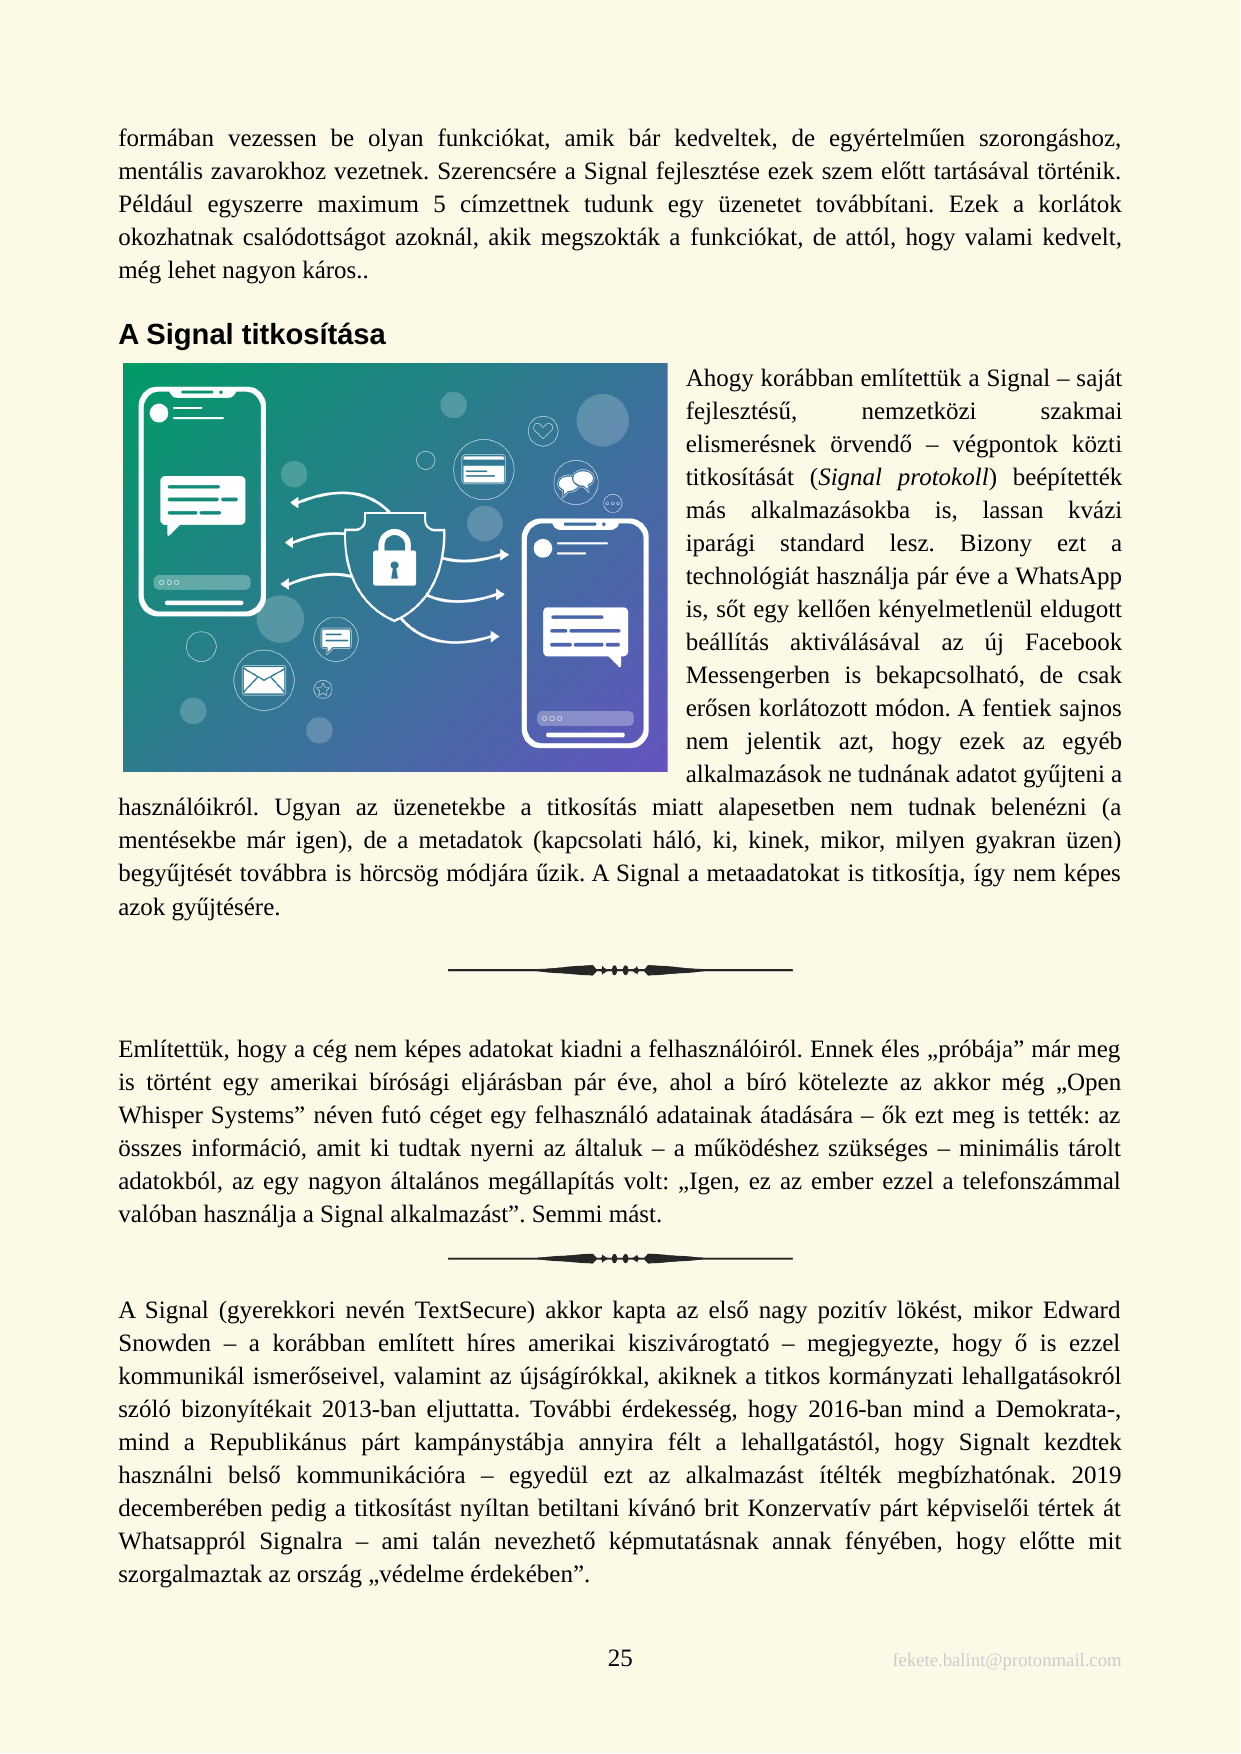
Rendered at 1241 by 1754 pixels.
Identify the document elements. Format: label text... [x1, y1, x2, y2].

subtitle A Signal titkosítása [118, 317, 1122, 351]
text Említettük, hogy a cég nem képes adatokat kiadni a felhasználóiról. Ennek éles „próbája” már meg is történt egy amerikai bírósági eljárásban pár éve, ahol a bíró kötelezte az akkor még „Open Whisper Systems” néven futó céget egy felhasználó adatainak átadására – ők ezt meg is tették: az összes információ, amit ki tudtak nyerni az általuk – a működéshez szükséges – minimális tárolt adatokból, az egy nagyon általános megállapítás volt: „Igen, ez az ember ezzel a telefonszámmal valóban használja a Signal alkalmazást”. Semmi mást. [118, 1034, 1122, 1228]
text A Signal (gyerekkori nevén TextSecure) akkor kapta az első nagy pozitív lökést, mikor Edward Snowden – a korábban említett híres amerikai kiszivárogtató – megjegyezte, hogy ő is ezzel kommunikál ismerőseivel, valamint az újságírókkal, akiknek a titkos kormányzati lehallgatásokról szóló bizonyítékait 2013-ban eljuttatta. További érdekesség, hogy 2016-ban mind a Demokrata-, mind a Republikánus párt kampánystábja annyira félt a lehallgatástól, hogy Signalt kezdtek használni belső kommunikációra – egyedül ezt az alkalmazást ítélték megbízhatónak. 2019 decemberében pedig a titkosítást nyíltan betiltani kívánó brit Konzervatív párt képviselői tértek át Whatsappról Signalra – ami talán nevezhető képmutatásnak annak fényében, hogy előtte mit szorgalmaztak az ország „védelme érdekében”. [118, 1295, 1122, 1588]
text Ahogy korábban említettük a Signal – saját fejlesztésű, nemzetközi szakmai elismerésnek örvendő – végpontok közti titkosítását (Signal protokoll) beépítették más alkalmazásokba is, lassan kvázi iparági standard lesz. Bizony ezt a technológiát használja pár éve a WhatsApp is, sőt egy kellően kényelmetlenül eldugott beállítás aktiválásával az új Facebook Messengerben is bekapcsolható, de csak erősen korlátozott módon. A fentiek sajnos nem jelentik azt, hogy ezek az egyéb alkalmazások ne tudnának adatot gyűjteni a használóikról. Ugyan az üzenetekbe a titkosítás miatt alapesetben nem tudnak belenézni (a mentésekbe már igen), de a metadatok (kapcsolati háló, ki, kinek, mikor, milyen gyakran üzen) begyűjtését továbbra is hörcsög módjára űzik. A Signal a metaadatokat is titkosítja, így nem képes azok gyűjtésére. [118, 363, 1122, 920]
picture [446, 1250, 795, 1266]
text formában vezessen be olyan funkciókat, amik bár kedveltek, de egyértelműen szorongáshoz, mentális zavarokhoz vezetnek. Szerencsére a Signal fejlesztése ezek szem előtt tartásával történik. Például egyszerre maximum 5 címzettnek tudunk egy üzenetet továbbítani. Ezek a korlátok okozhatnak csalódottságot azoknál, akik megszokták a funkciókat, de attól, hogy valami kedvelt, még lehet nagyon káros.. [118, 123, 1122, 284]
picture [123, 363, 668, 772]
picture [446, 962, 795, 978]
